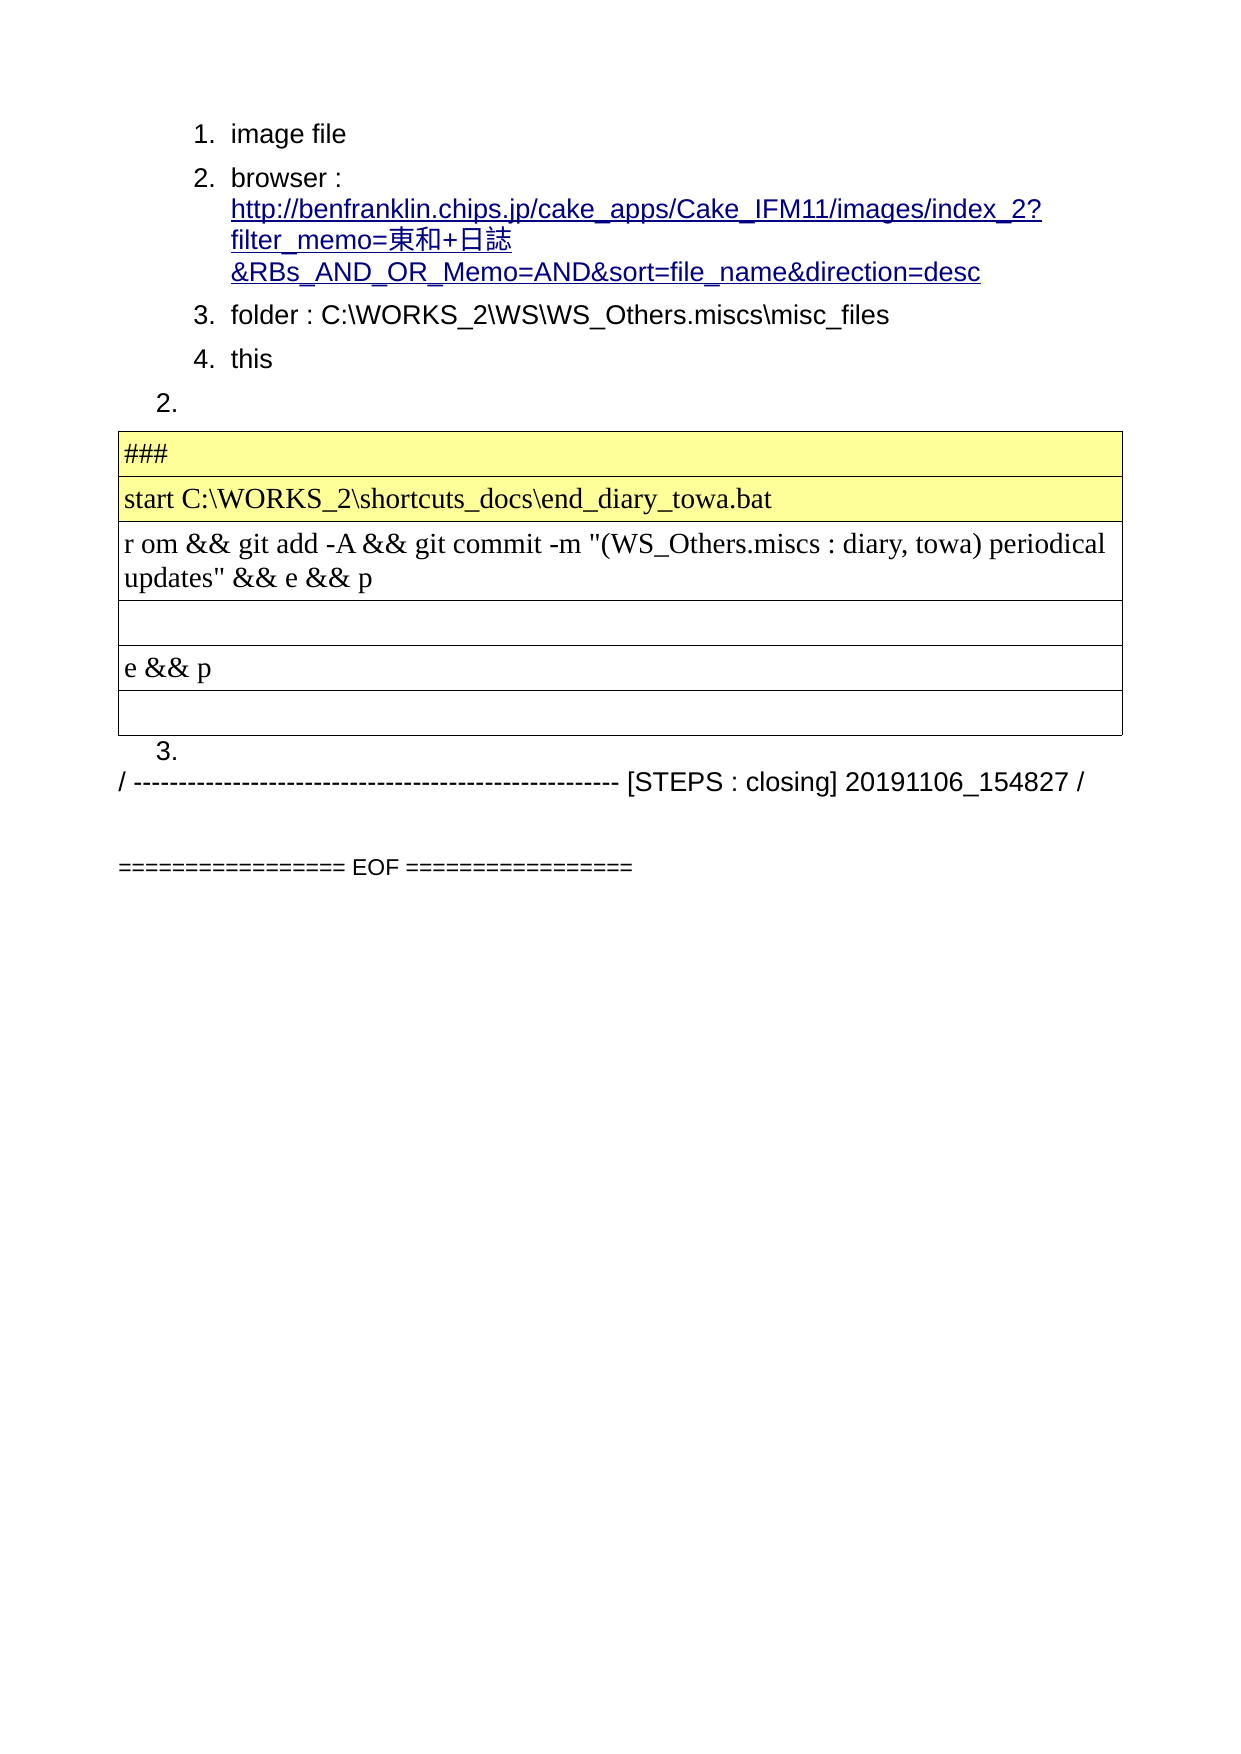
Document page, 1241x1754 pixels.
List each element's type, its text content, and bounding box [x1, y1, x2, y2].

text ================= EOF ================= [118, 854, 1122, 880]
list browser : http://benfranklin.chips.jp/cake_apps/Cake_IFM11/images/index_2?filter_memo=東和+日誌&RBs_AND_OR_Memo=AND&sort=file_name&direction=desc [193, 162, 1122, 287]
text / ------------------------------------------------------ [STEPS : closing] 20191106_154827 / [118, 766, 1122, 797]
list this [193, 343, 1122, 374]
table_cell [119, 601, 1122, 644]
table_cell [119, 691, 1122, 735]
table_cell start C:\WORKS_2\shortcuts_docs\end_diary_towa.bat [119, 477, 1122, 521]
list image file [193, 118, 1122, 149]
table_cell e && p [119, 646, 1122, 690]
table_cell r om && git add -A && git commit -m "(WS_Others.miscs : diary, towa) periodical updates" && e && p [119, 522, 1122, 599]
list folder : C:\WORKS_2\WS\WS_Others.miscs\misc_files [193, 299, 1122, 331]
table_header ### [119, 432, 1122, 476]
